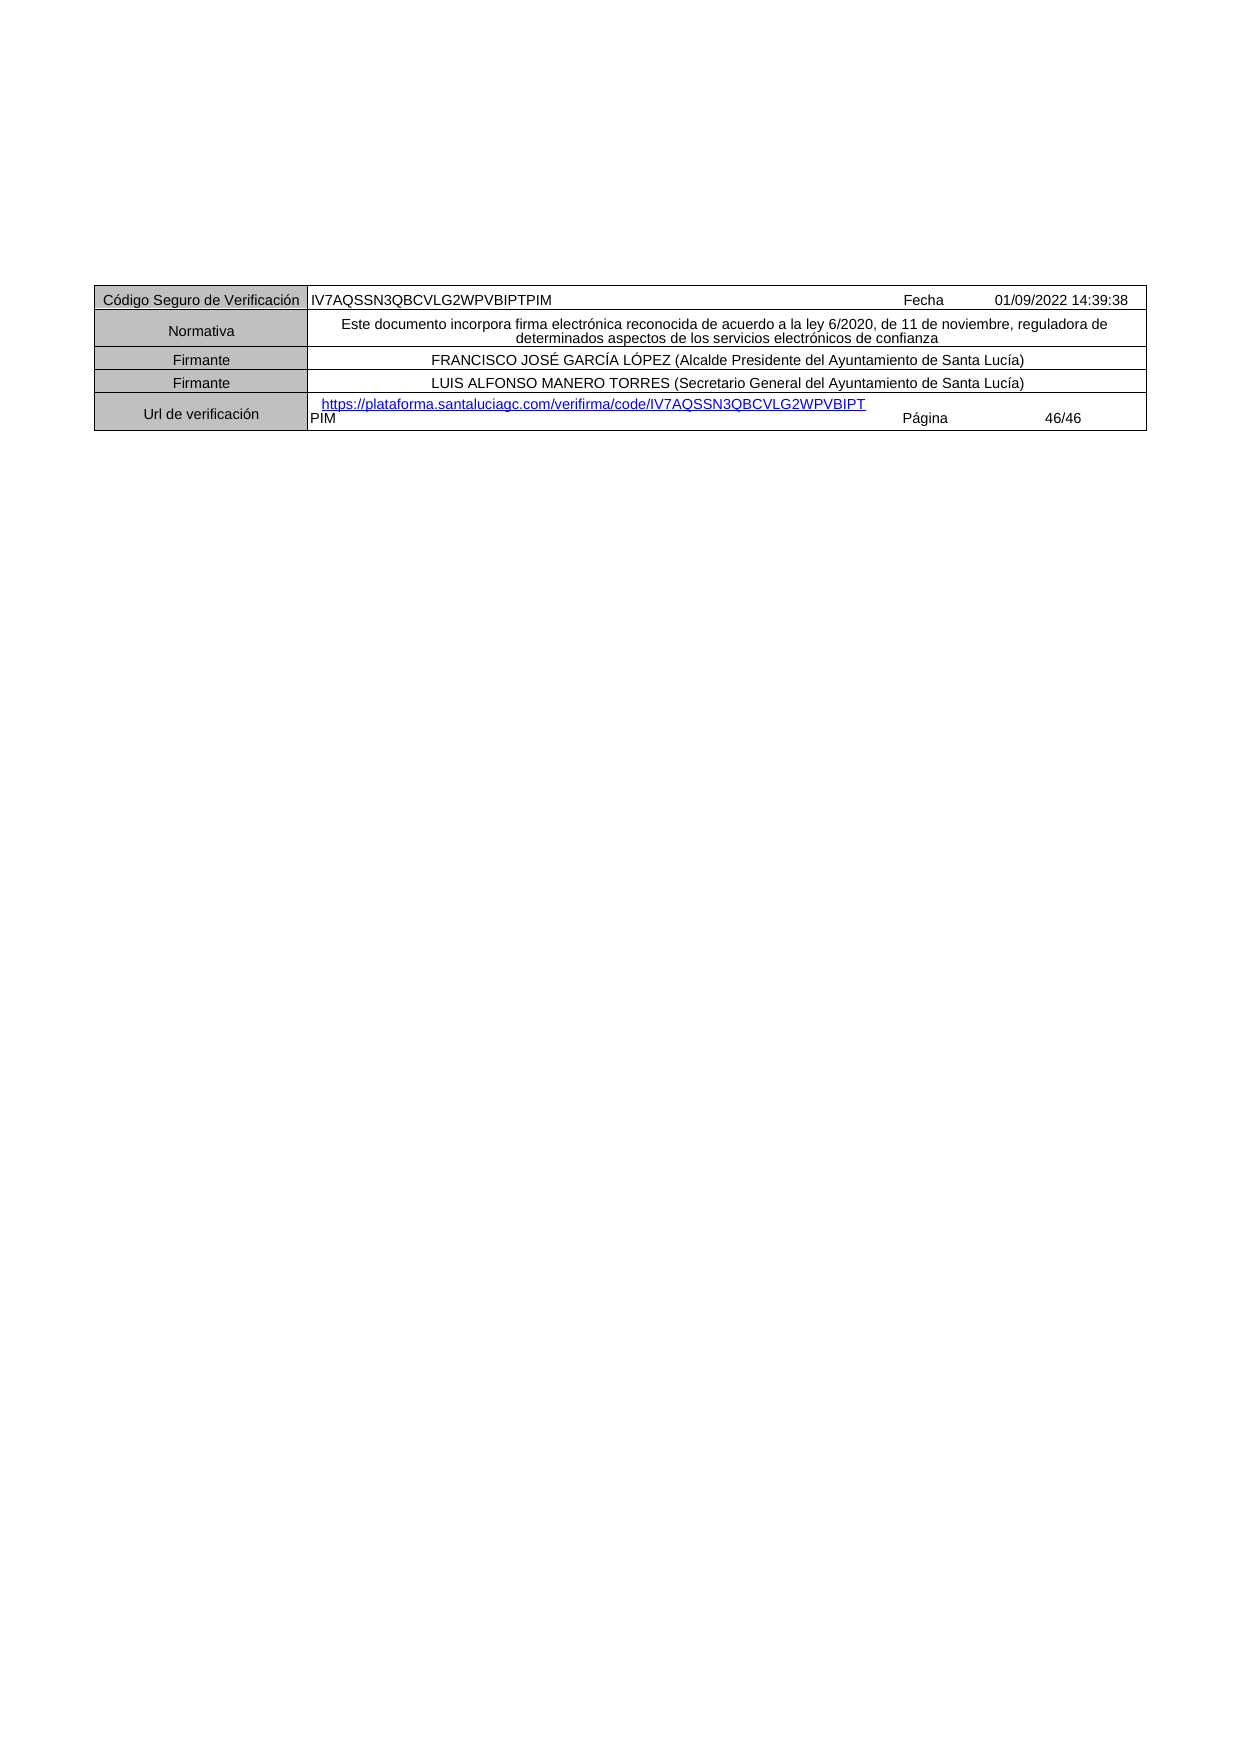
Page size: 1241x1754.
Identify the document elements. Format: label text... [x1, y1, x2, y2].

table_cell Firmante [95, 347, 307, 369]
table_cell Firmante [95, 370, 307, 392]
table_cell Url de verificación [95, 393, 307, 430]
table_cell FRANCISCO JOSÉ GARCÍA LÓPEZ (Alcalde Presidente del Ayuntamiento de Santa Lucía) [308, 347, 1146, 369]
table_header Código Seguro de Verificación [95, 286, 307, 308]
table_cell https://plataforma.santaluciagc.com/verifirma/code/IV7AQSSN3QBCVLG2WPVBIPT PIM Página 46/46 [308, 393, 1146, 430]
table_cell LUIS ALFONSO MANERO TORRES (Secretario General del Ayuntamiento de Santa Lucía) [308, 370, 1146, 392]
table_cell Este documento incorpora firma electrónica reconocida de acuerdo a la ley 6/2020, de 11 de noviembre, reguladora de determinados aspectos de los servicios electrónicos de confianza [308, 310, 1146, 346]
table_cell Normativa [95, 310, 307, 346]
table_header IV7AQSSN3QBCVLG2WPVBIPTPIM Fecha 01/09/2022 14:39:38 [308, 286, 1146, 308]
